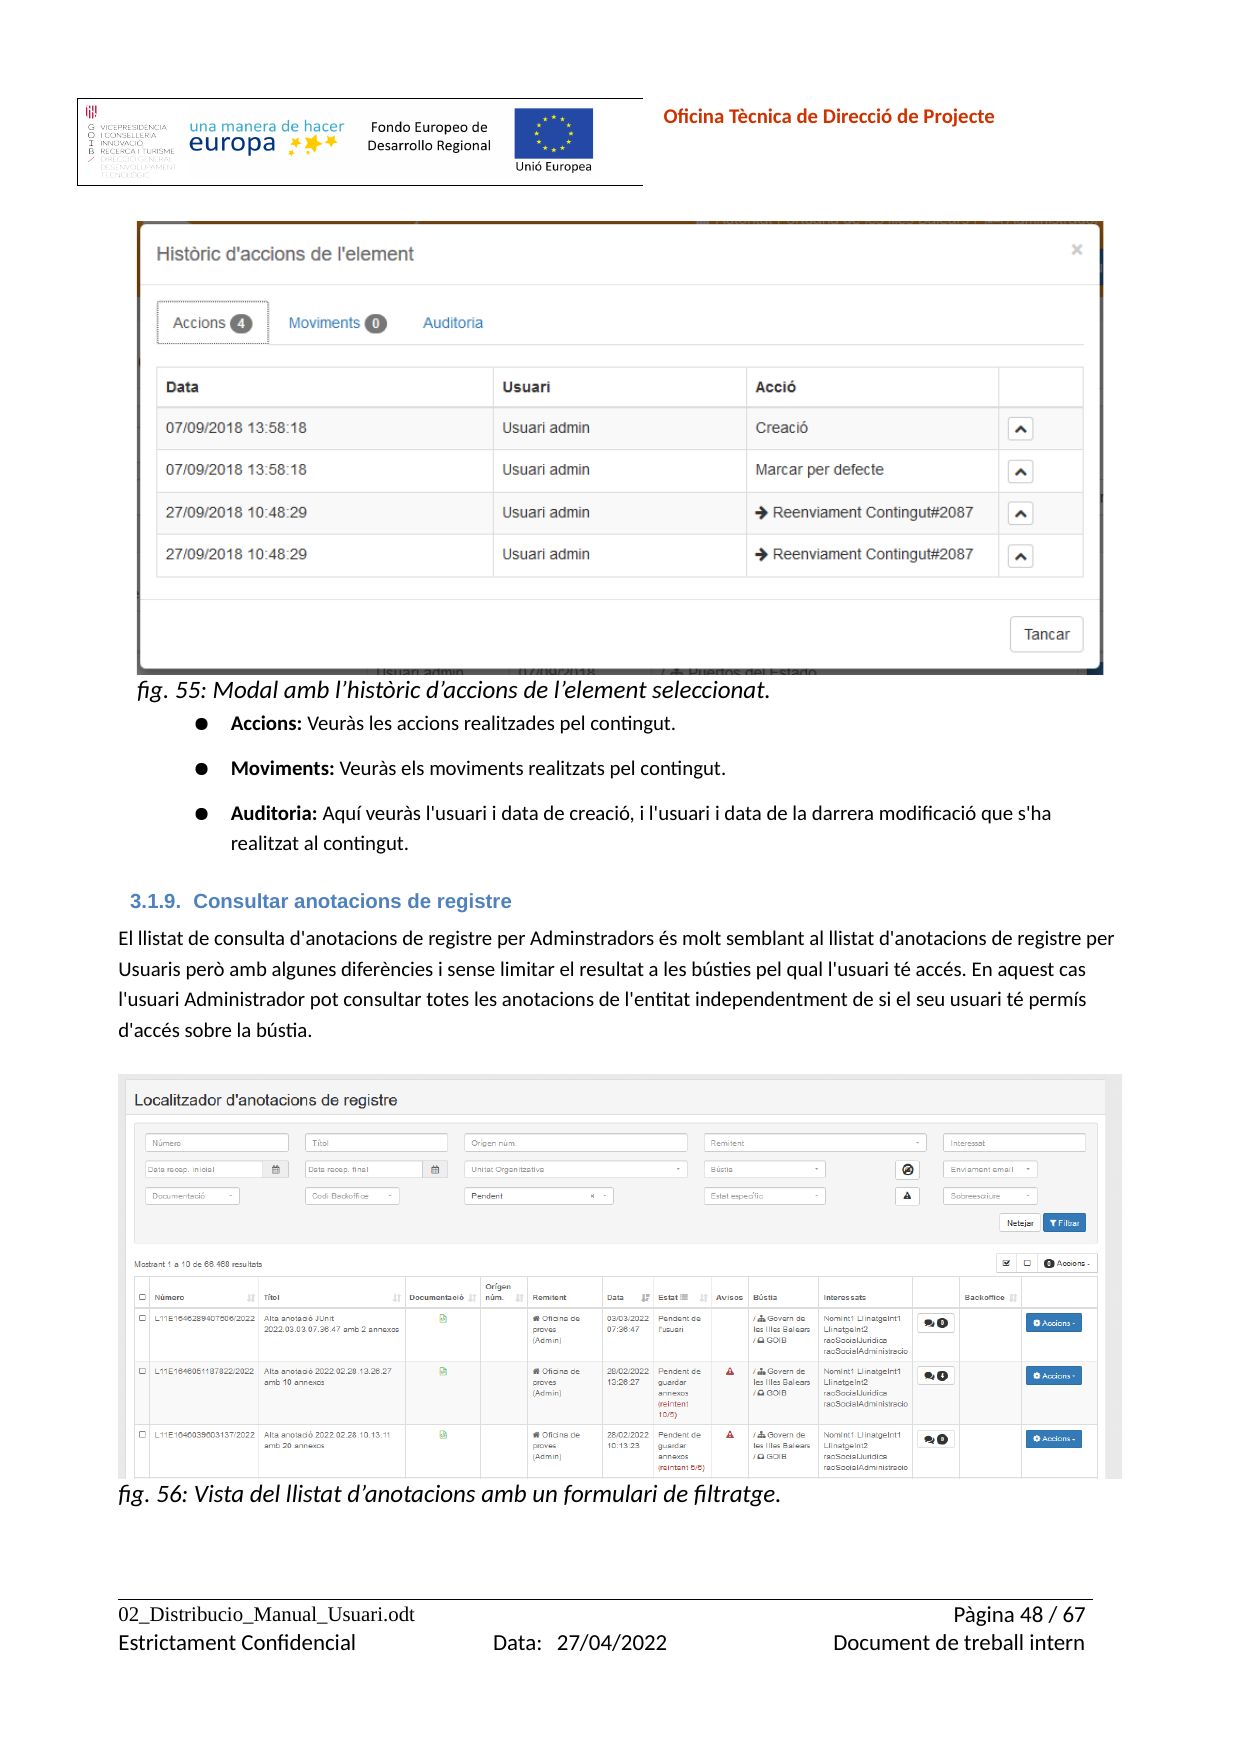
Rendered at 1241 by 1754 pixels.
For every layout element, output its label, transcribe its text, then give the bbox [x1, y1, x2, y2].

list Accions: Veuràs les accions realitzades pel contingut. [137, 209, 1122, 735]
picture [136, 221, 1104, 675]
text El llistat de consulta d'anotacions de registre per Adminstradors és molt semblant al llistat d'anotacions de registre per Usuaris però amb algunes diferències i sense limitar el resultat a les bústies pel qual l'usuari té accés. En aquest cas l'usuari Administrador pot consultar totes les anotacions de l'entitat independentment de si el seu usuari té permís d'accés sobre la bústia. [118, 926, 1122, 1042]
picture [82, 103, 181, 180]
subtitle Consultar anotacions de registre [130, 890, 1122, 913]
list Auditoria: Aquí veuràs l'usuari i data de creació, i l'usuari i data de la darrera modificació que s'ha realitzat al contingut. [193, 800, 1122, 856]
list fig. 55: Modal amb l’històric d’accions de l’element seleccionat. [137, 675, 1103, 705]
list Moviments: Veuràs els moviments realitzats pel contingut. [193, 755, 1122, 780]
text fig. 56: Vista del llistat d’anotacions amb un formulari de filtratge. [118, 1479, 1122, 1509]
picture [118, 1074, 1123, 1479]
picture [187, 103, 599, 180]
